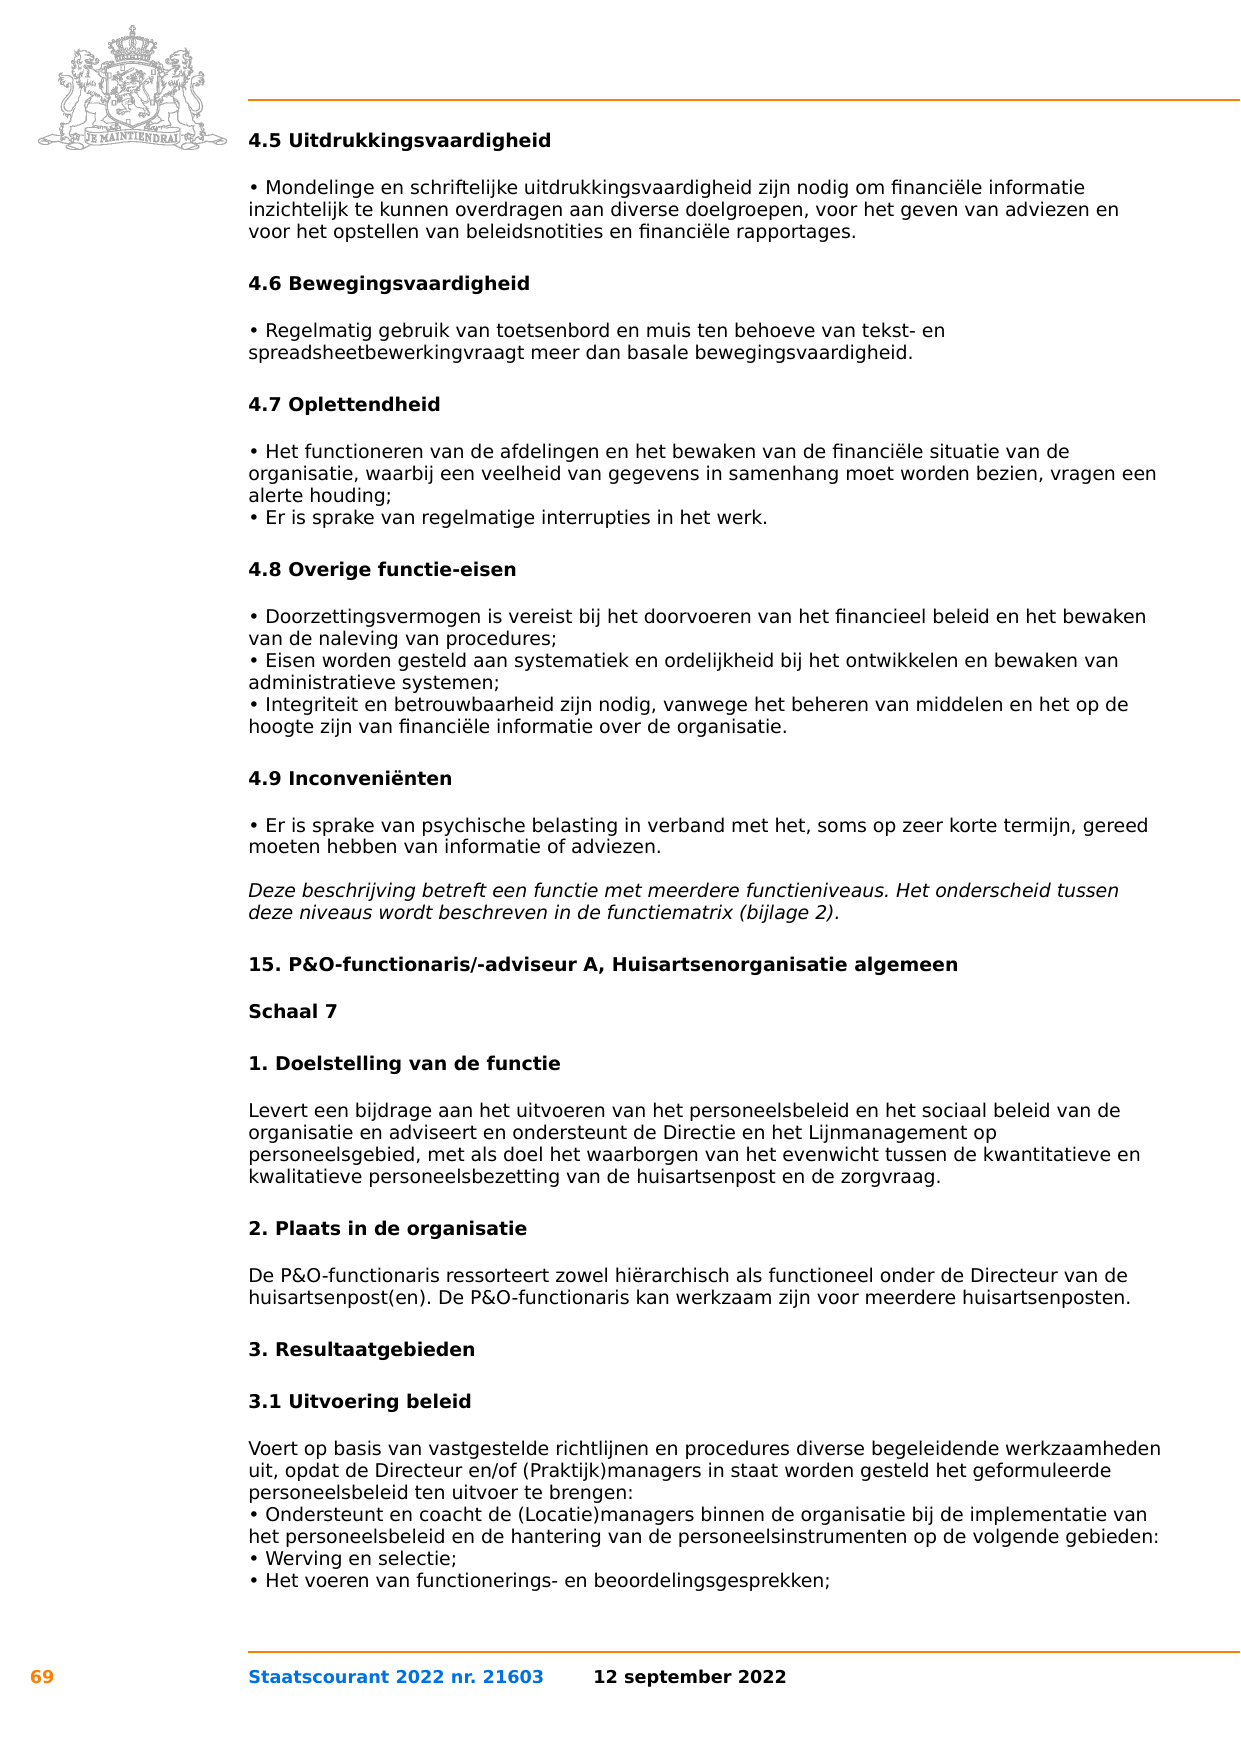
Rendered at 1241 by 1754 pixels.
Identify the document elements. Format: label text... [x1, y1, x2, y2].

text • Doorzettingsvermogen is vereist bij het doorvoeren van het financieel beleid en het bewaken van de naleving van procedures; [248, 606, 1163, 649]
text Voert op basis van vastgestelde richtlijnen en procedures diverse begeleidende werkzaamheden uit, opdat de Directeur en/of (Praktijk)managers in staat worden gesteld het geformuleerde personeelsbeleid ten uitvoer te brengen: [248, 1438, 1163, 1504]
text • Er is sprake van psychische belasting in verband met het, soms op zeer korte termijn, gereed moeten hebben van informatie of adviezen. [248, 814, 1163, 858]
text • Ondersteunt en coacht de (Locatie)managers binnen de organisatie bij de implementatie van het personeelsbeleid en de hantering van de personeelsinstrumenten op de volgende gebieden: [248, 1504, 1163, 1548]
text • Werving en selectie; [248, 1548, 1163, 1570]
text • Eisen worden gesteld aan systematiek en ordelijkheid bij het ontwikkelen en bewaken van administratieve systemen; [248, 649, 1163, 693]
text • Regelmatig gebruik van toetsenbord en muis ten behoeve van tekst- en spreadsheetbewerkingvraagt meer dan basale bewegingsvaardigheid. [248, 320, 1163, 364]
subtitle 4.8 Overige functie-eisen [248, 559, 1163, 581]
text • Het voeren van functionerings- en beoordelingsgesprekken; [248, 1570, 1163, 1592]
text • Er is sprake van regelmatige interrupties in het werk. [248, 507, 1163, 529]
subtitle 2. Plaats in de organisatie [248, 1218, 1163, 1240]
picture [38, 25, 227, 150]
text • Het functioneren van de afdelingen en het bewaken van de financiële situatie van de organisatie, waarbij een veelheid van gegevens in samenhang moet worden bezien, vragen een alerte houding; [248, 441, 1163, 507]
subtitle 15. P&O-functionaris/-adviseur A, Huisartsenorganisatie algemeen [248, 954, 1163, 976]
subtitle 4.5 Uitdrukkingsvaardigheid [248, 130, 1163, 152]
subtitle 4.7 Oplettendheid [248, 394, 1163, 416]
subtitle 3. Resultaatgebieden [248, 1339, 1163, 1361]
subtitle 4.6 Bewegingsvaardigheid [248, 273, 1163, 295]
text Deze beschrijving betreft een functie met meerdere functieniveaus. Het onderscheid tussen deze niveaus wordt beschreven in de functiematrix (bijlage 2). [248, 880, 1163, 924]
text Levert een bijdrage aan het uitvoeren van het personeelsbeleid en het sociaal beleid van de organisatie en adviseert en ondersteunt de Directie en het Lijnmanagement op personeelsgebied, met als doel het waarborgen van het evenwicht tussen de kwantitatieve en kwalitatieve personeelsbezetting van de huisartsenpost en de zorgvraag. [248, 1100, 1163, 1188]
subtitle Schaal 7 [248, 1001, 1163, 1023]
subtitle 1. Doelstelling van de functie [248, 1053, 1163, 1075]
subtitle 4.9 Inconveniënten [248, 767, 1163, 789]
text • Mondelinge en schriftelijke uitdrukkingsvaardigheid zijn nodig om financiële informatie inzichtelijk te kunnen overdragen aan diverse doelgroepen, voor het geven van adviezen en voor het opstellen van beleidsnotities en financiële rapportages. [248, 177, 1163, 243]
text • Integriteit en betrouwbaarheid zijn nodig, vanwege het beheren van middelen en het op de hoogte zijn van financiële informatie over de organisatie. [248, 693, 1163, 737]
text De P&O-functionaris ressorteert zowel hiërarchisch als functioneel onder de Directeur van de huisartsenpost(en). De P&O-functionaris kan werkzaam zijn voor meerdere huisartsenposten. [248, 1265, 1163, 1309]
subtitle 3.1 Uitvoering beleid [248, 1391, 1163, 1413]
